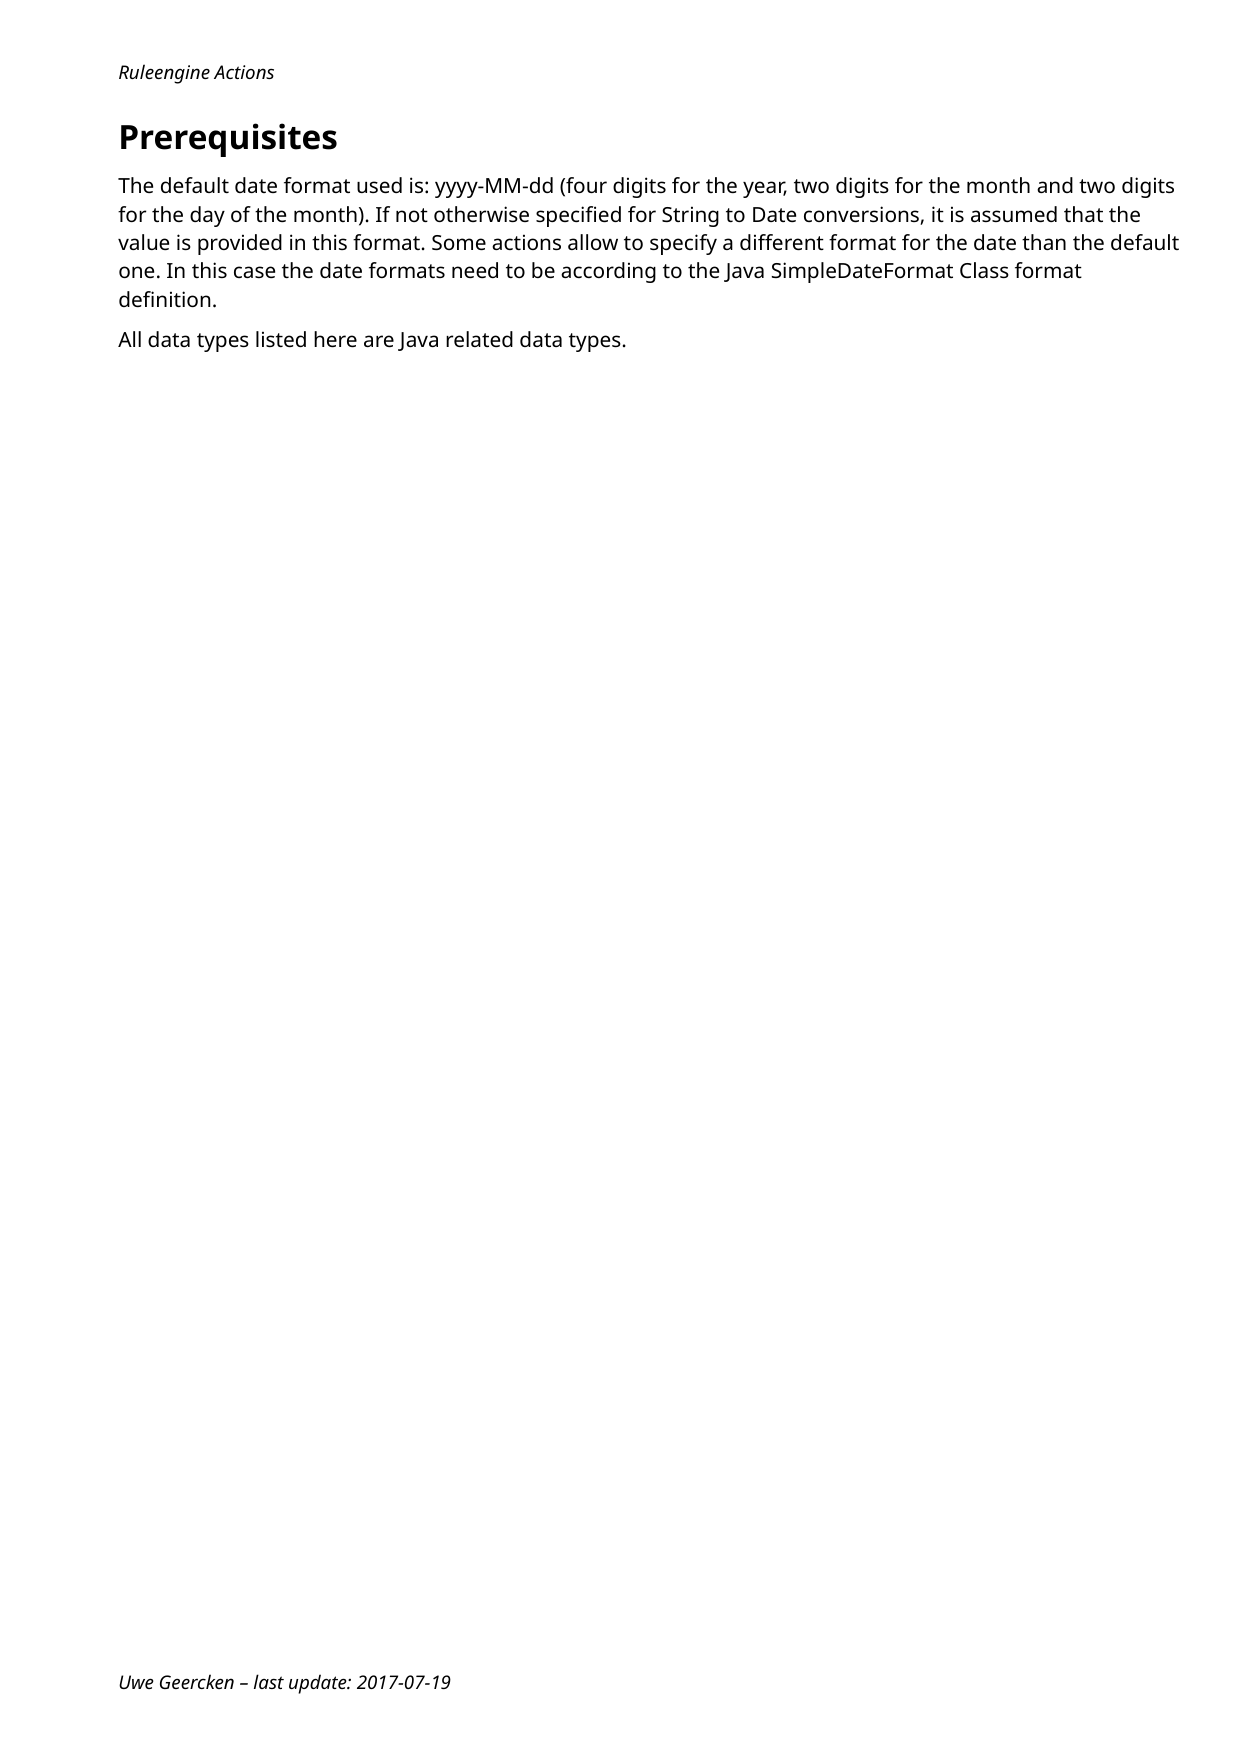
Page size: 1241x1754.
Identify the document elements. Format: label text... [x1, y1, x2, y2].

text Prerequisites [118, 114, 1181, 159]
text All data types listed here are Java related data types. [118, 325, 1181, 354]
text The default date format used is: yyyy-MM-dd (four digits for the year, two digits for the month and two digits for the day of the month). If not otherwise specified for String to Date conversions, it is assumed that the value is provided in this format. Some actions allow to specify a different format for the date than the default one. In this case the date formats need to be according to the Java SimpleDateFormat Class format definition. [118, 171, 1181, 313]
